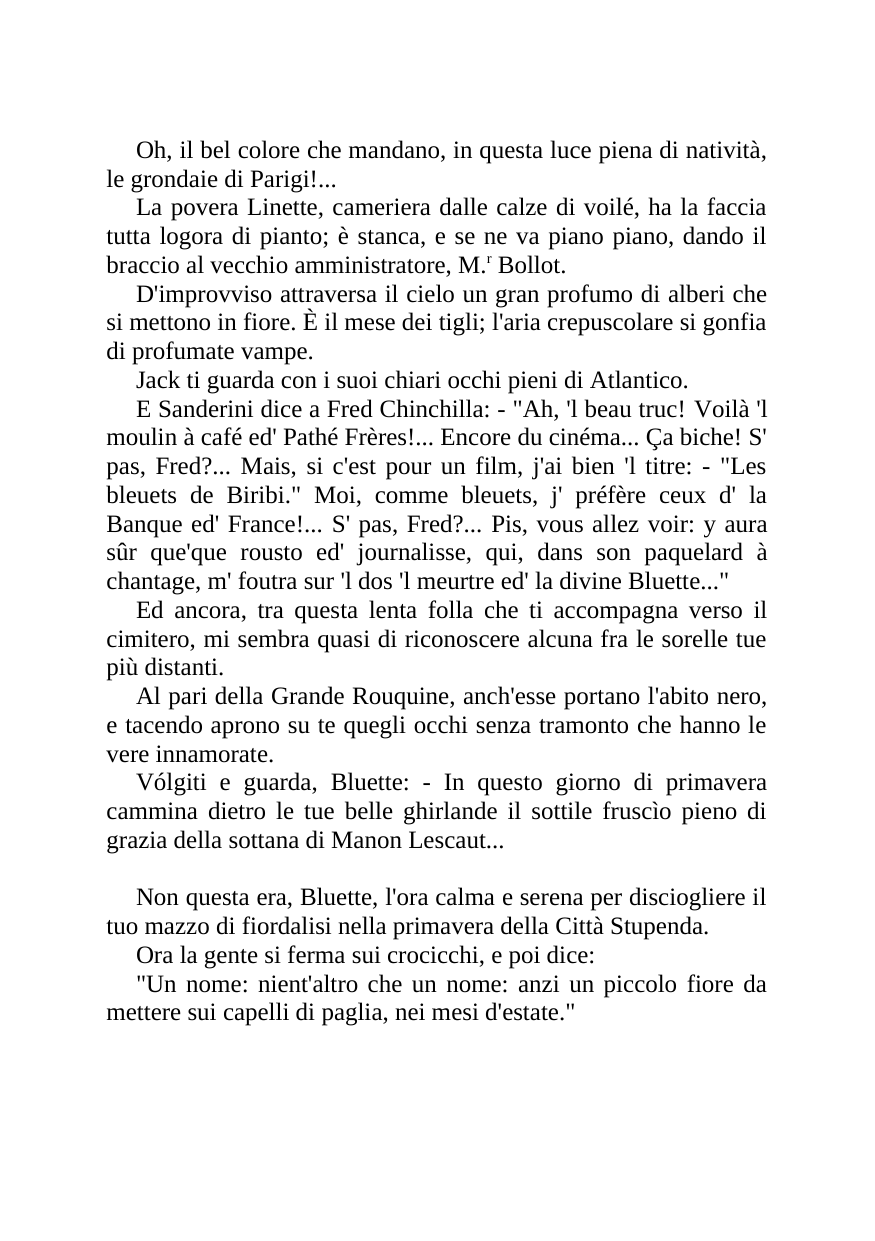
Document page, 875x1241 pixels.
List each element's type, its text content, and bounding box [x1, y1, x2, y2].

text "Un nome: nient'altro che un nome: anzi un piccolo fiore da mettere sui capelli di paglia, nei mesi d'estate." [106, 969, 768, 1026]
text Vólgiti e guarda, Bluette: - In questo giorno di primavera cammina dietro le tue belle ghirlande il sottile fruscìo pieno di grazia della sottana di Manon Lescaut... [106, 767, 768, 854]
text Jack ti guarda con i suoi chiari occhi pieni di Atlantico. [106, 365, 768, 394]
text Al pari della Grande Rouquine, anch'esse portano l'abito nero, e tacendo aprono su te quegli occhi senza tramonto che hanno le vere innamorate. [106, 681, 768, 767]
text E Sanderini dice a Fred Chinchilla: - "Ah, 'l beau truc! Voilà 'l moulin à café ed' Pathé Frères!... Encore du cinéma... Ça biche! S' pas, Fred?... Mais, si c'est pour un film, j'ai bien 'l titre: - "Les bleuets de Biribi." Moi, comme bleuets, j' préfère ceux d' la Banque ed' France!... S' pas, Fred?... Pis, vous allez voir: y aura sûr que'que rousto ed' journalisse, qui, dans son paquelard à chantage, m' foutra sur 'l dos 'l meurtre ed' la divine Bluette..." [106, 394, 768, 595]
text Ora la gente si ferma sui crocicchi, e poi dice: [106, 940, 768, 969]
text D'improvviso attraversa il cielo un gran profumo di alberi che si mettono in fiore. È il mese dei tigli; l'aria crepuscolare si gonfia di profumate vampe. [106, 279, 768, 365]
text Ed ancora, tra questa lenta folla che ti accompagna verso il cimitero, mi sembra quasi di riconoscere alcuna fra le sorelle tue più distanti. [106, 595, 768, 681]
text La povera Linette, cameriera dalle calze di voilé, ha la faccia tutta logora di pianto; è stanca, e se ne va piano piano, dando il braccio al vecchio amministratore, M.r Bollot. [106, 192, 768, 279]
text Non questa era, Bluette, l'ora calma e serena per disciogliere il tuo mazzo di fiordalisi nella primavera della Città Stupenda. [106, 882, 768, 940]
text Oh, il bel colore che mandano, in questa luce piena di natività, le grondaie di Parigi!... [106, 135, 768, 192]
